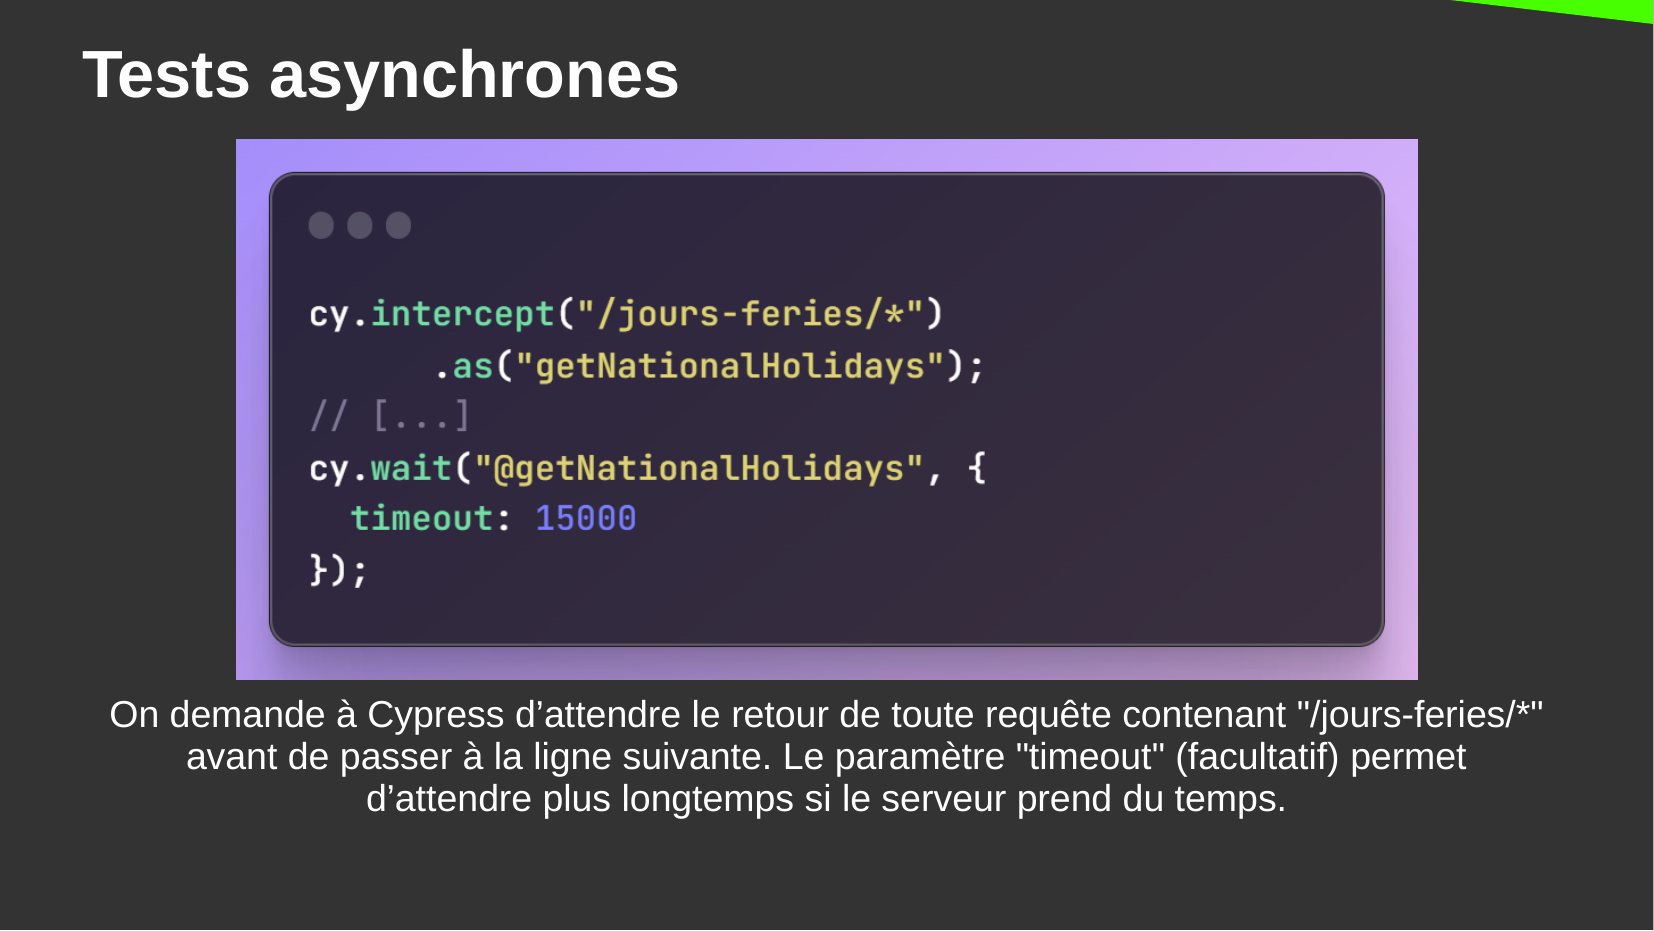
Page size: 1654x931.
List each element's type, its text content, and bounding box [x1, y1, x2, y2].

text_box On demande à Cypress d’attendre le retour de toute requête contenant "/jours-feries/*" avant de passer à la ligne suivante. Le paramètre "timeout" (facultatif) permet d’attendre plus longtemps si le serveur prend du temps. [94, 685, 1560, 827]
picture [236, 139, 1418, 680]
title Tests asynchrones [82, 37, 1571, 112]
text_box [1450, 0, 1654, 25]
